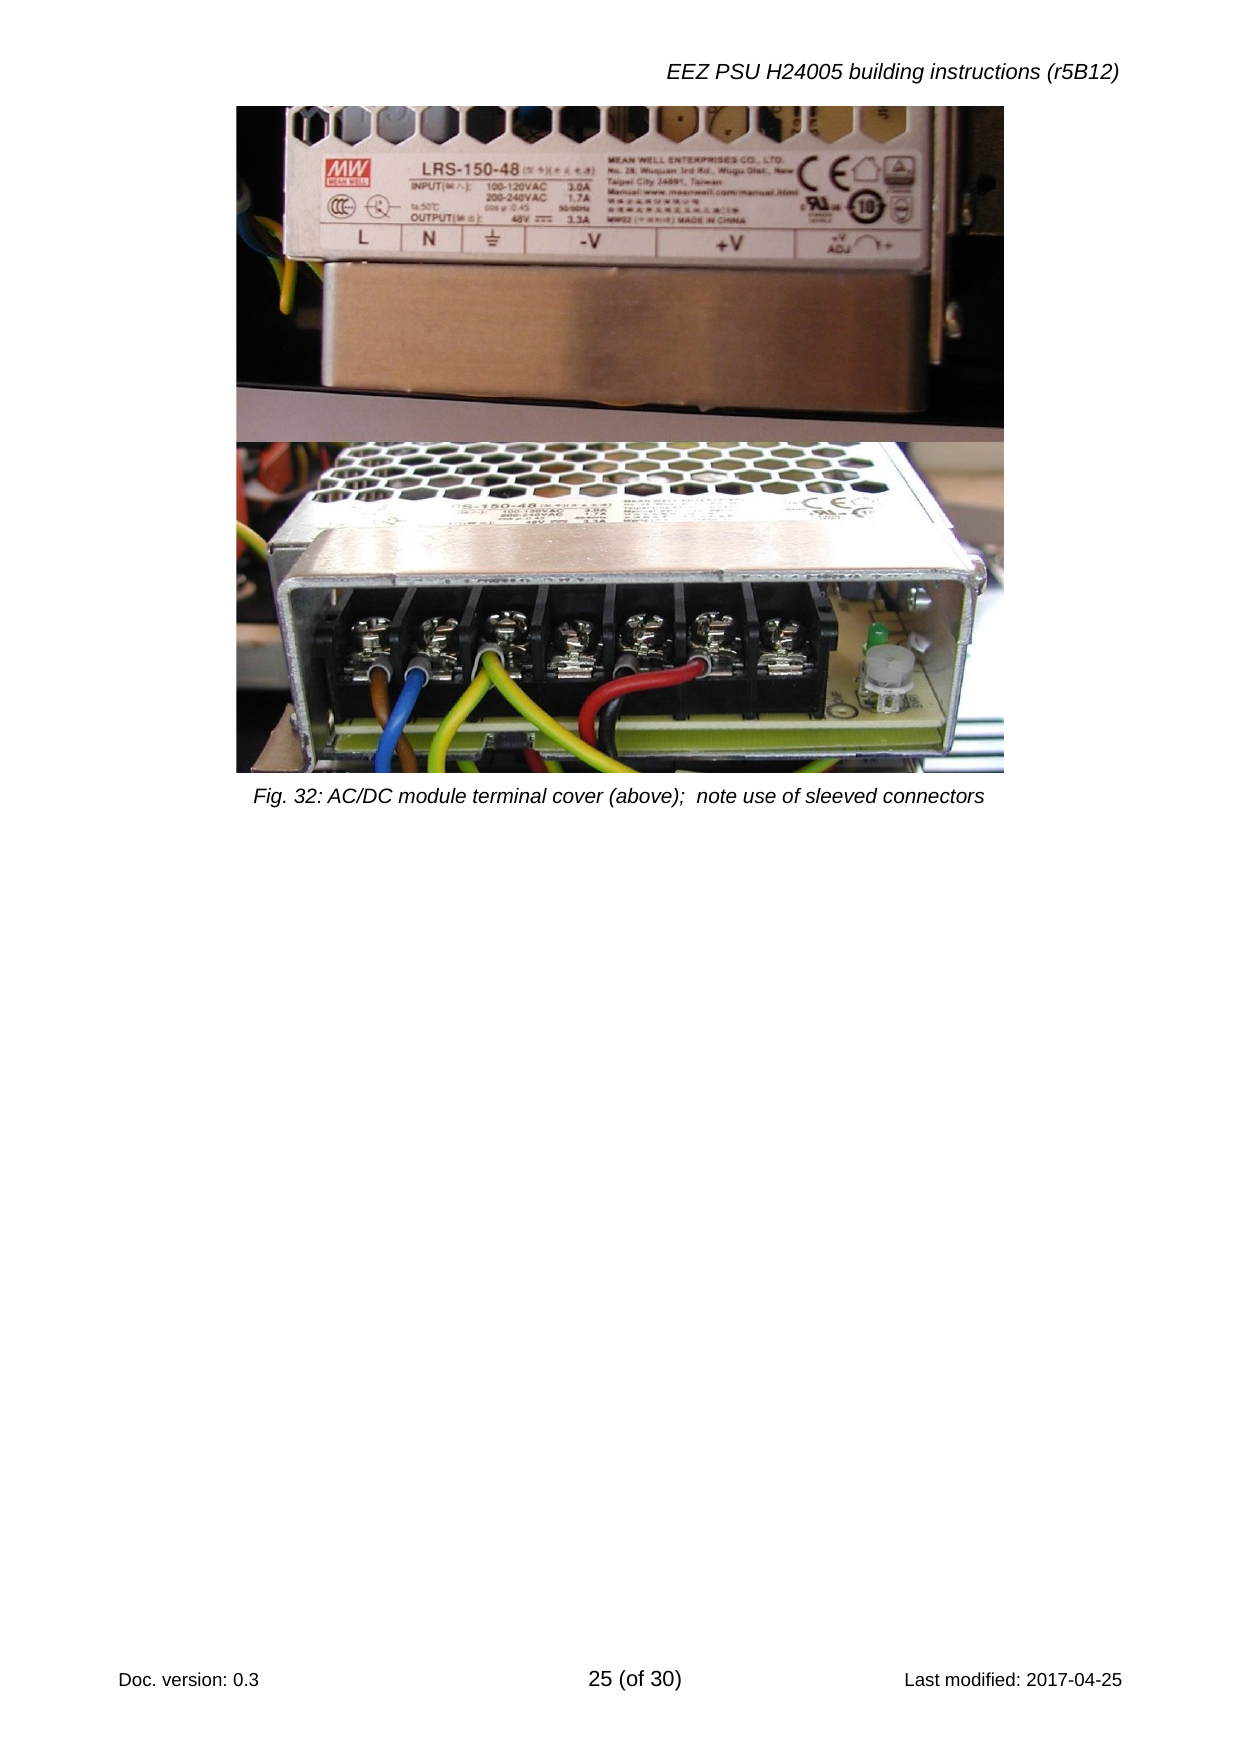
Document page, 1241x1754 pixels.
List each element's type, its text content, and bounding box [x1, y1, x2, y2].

text Fig. 32: AC/DC module terminal cover (above); note use of sleeved connectors [236, 773, 1004, 808]
picture [236, 106, 1004, 773]
